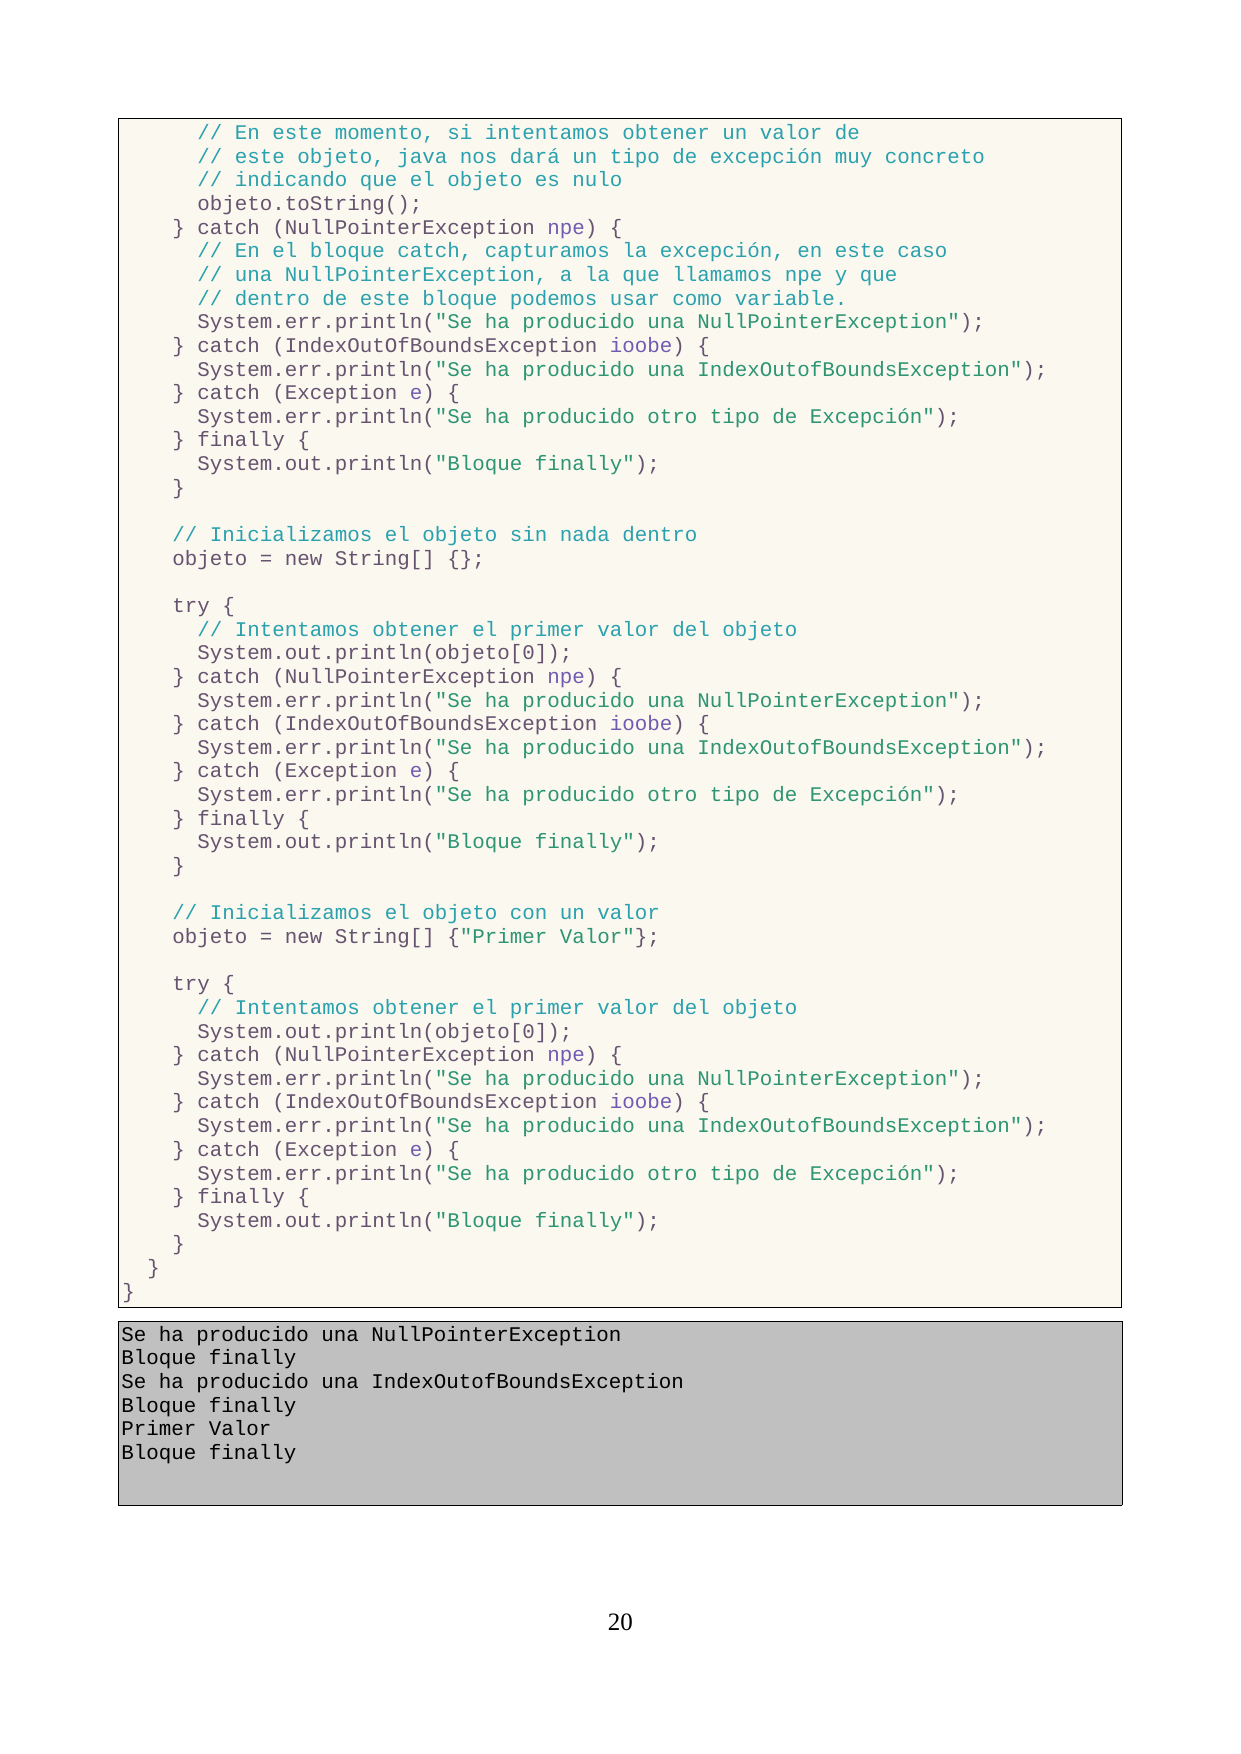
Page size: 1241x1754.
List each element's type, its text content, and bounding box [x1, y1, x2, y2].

text // indicando que el objeto es nulo [119, 165, 1121, 189]
text } [119, 851, 1121, 875]
text } [119, 473, 1121, 496]
text } finally { [119, 804, 1121, 827]
text System.out.println("Bloque finally"); [119, 1206, 1121, 1229]
text } catch (IndexOutOfBoundsException ioobe) { [119, 1088, 1121, 1111]
text } catch (IndexOutOfBoundsException ioobe) { [119, 331, 1121, 354]
text // En este momento, si intentamos obtener un valor de [119, 119, 1121, 142]
text System.err.println("Se ha producido otro tipo de Excepción"); [119, 780, 1121, 804]
text Bloque finally [119, 1392, 1122, 1415]
text objeto = new String[] {"Primer Valor"}; [119, 922, 1121, 946]
text } catch (Exception e) { [119, 757, 1121, 780]
text System.err.println("Se ha producido otro tipo de Excepción"); [119, 402, 1121, 426]
text System.out.println(objeto[0]); [119, 638, 1121, 662]
text // este objeto, java nos dará un tipo de excepción muy concreto [119, 142, 1121, 165]
text // una NullPointerException, a la que llamamos npe y que [119, 260, 1121, 284]
text objeto = new String[] {}; [119, 544, 1121, 567]
text Se ha producido una NullPointerException [119, 1322, 1122, 1344]
text } catch (IndexOutOfBoundsException ioobe) { [119, 709, 1121, 733]
text objeto.toString(); [119, 189, 1121, 213]
text try { [119, 591, 1121, 615]
text // Intentamos obtener el primer valor del objeto [119, 615, 1121, 638]
text // Inicializamos el objeto sin nada dentro [119, 520, 1121, 544]
text } catch (NullPointerException npe) { [119, 213, 1121, 236]
text } catch (NullPointerException npe) { [119, 1040, 1121, 1064]
text System.err.println("Se ha producido una IndexOutofBoundsException"); [119, 733, 1121, 757]
text } [119, 1229, 1121, 1253]
text } finally { [119, 426, 1121, 449]
text } catch (Exception e) { [119, 1135, 1121, 1158]
text // En el bloque catch, capturamos la excepción, en este caso [119, 236, 1121, 260]
text } catch (NullPointerException npe) { [119, 662, 1121, 686]
text // Intentamos obtener el primer valor del objeto [119, 993, 1121, 1017]
text } catch (Exception e) { [119, 378, 1121, 402]
text System.out.println("Bloque finally"); [119, 449, 1121, 473]
text System.err.println("Se ha producido otro tipo de Excepción"); [119, 1158, 1121, 1182]
text System.err.println("Se ha producido una NullPointerException"); [119, 686, 1121, 709]
text // dentro de este bloque podemos usar como variable. [119, 284, 1121, 307]
text try { [119, 969, 1121, 993]
text } finally { [119, 1182, 1121, 1206]
text } [119, 1253, 1121, 1277]
text System.err.println("Se ha producido una IndexOutofBoundsException"); [119, 1111, 1121, 1135]
text System.err.println("Se ha producido una NullPointerException"); [119, 307, 1121, 331]
text System.out.println(objeto[0]); [119, 1017, 1121, 1040]
text Bloque finally [119, 1439, 1122, 1466]
text Bloque finally [119, 1344, 1122, 1368]
text Primer Valor [119, 1415, 1122, 1439]
text // Inicializamos el objeto con un valor [119, 898, 1121, 922]
text System.err.println("Se ha producido una NullPointerException"); [119, 1064, 1121, 1088]
text Se ha producido una IndexOutofBoundsException [119, 1368, 1122, 1392]
text System.out.println("Bloque finally"); [119, 827, 1121, 851]
text } [119, 1277, 1121, 1307]
text System.err.println("Se ha producido una IndexOutofBoundsException"); [119, 354, 1121, 378]
